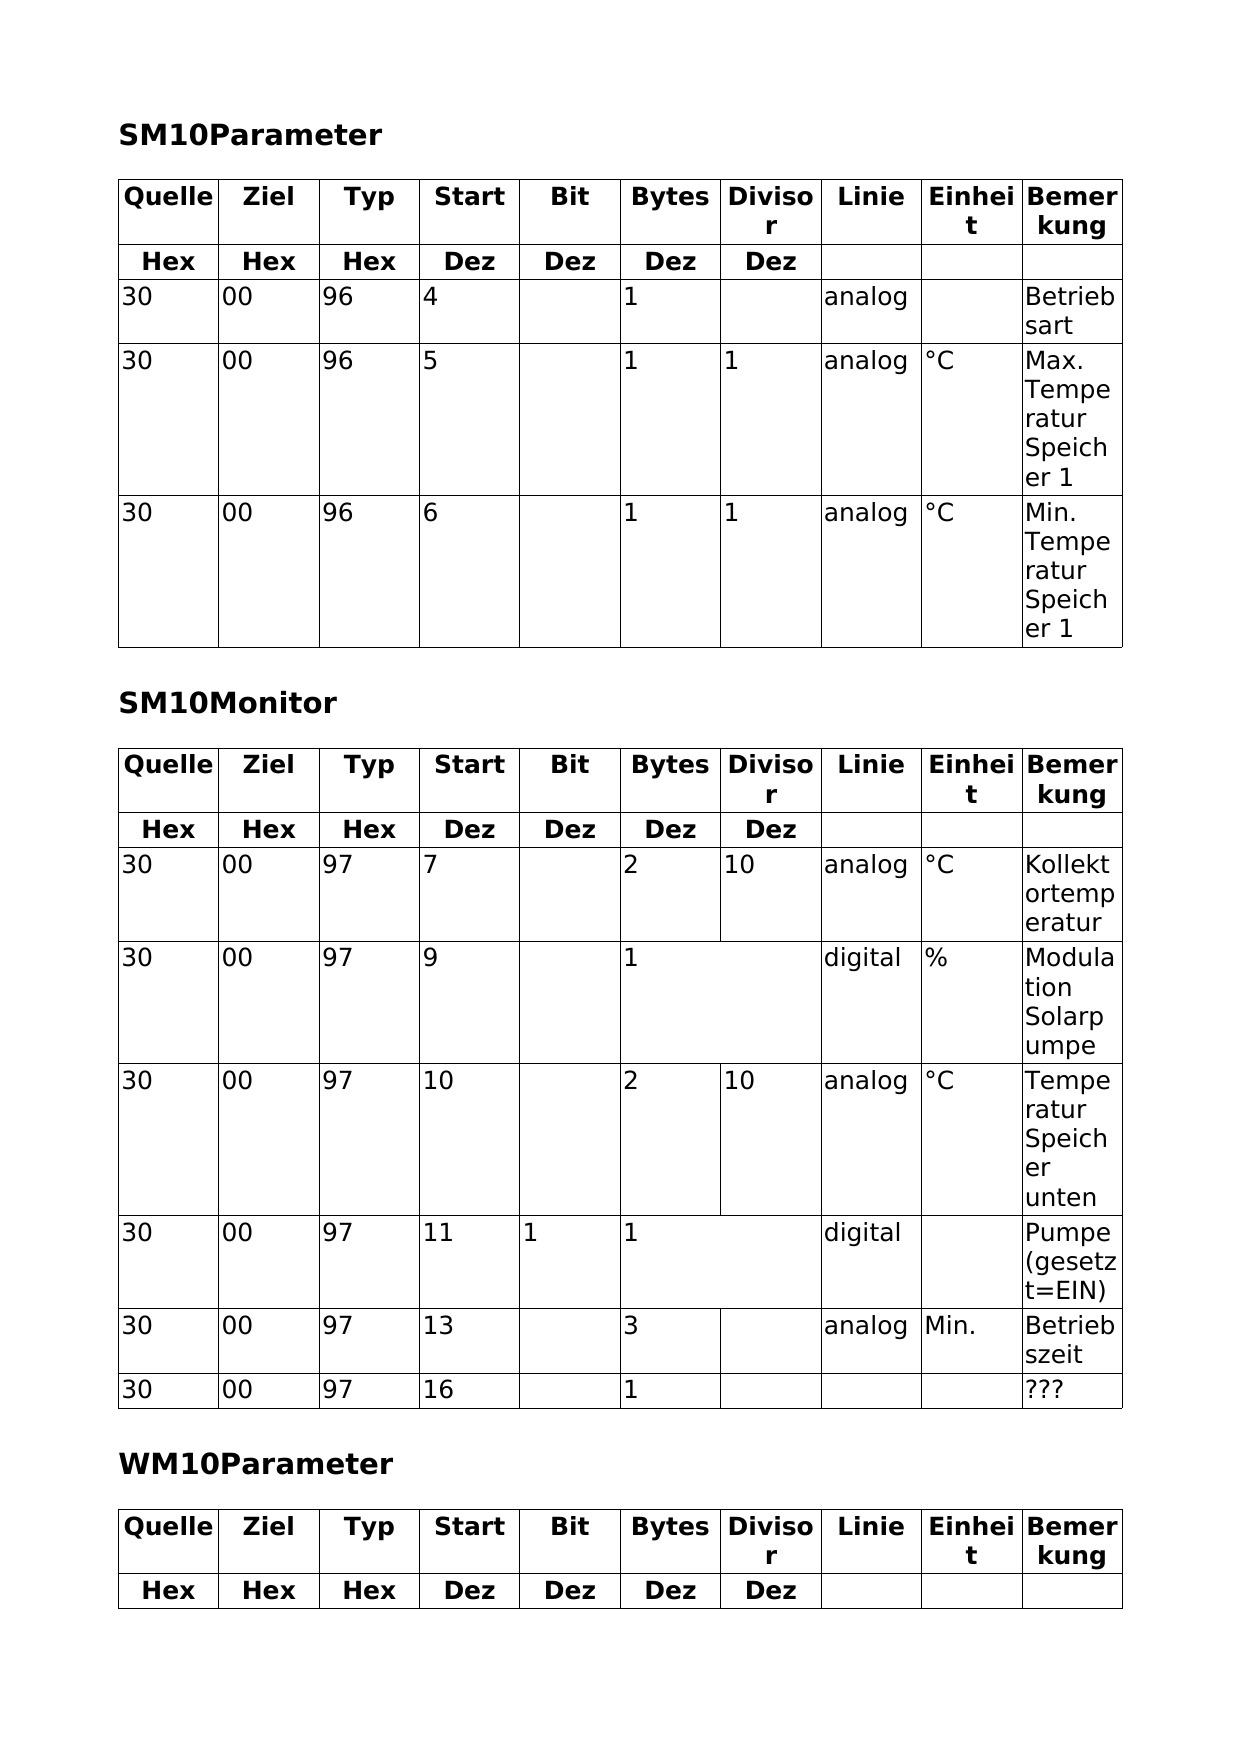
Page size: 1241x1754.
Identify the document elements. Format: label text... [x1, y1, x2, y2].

table_header Bytes [621, 749, 720, 812]
table_cell Kollektortemperatur [1023, 848, 1122, 941]
table_cell Dez [621, 1574, 720, 1608]
table_cell % [922, 942, 1022, 1063]
table_cell [520, 280, 620, 343]
table_cell 00 [219, 280, 319, 343]
table_header Quelle [119, 1510, 218, 1573]
table_cell 96 [320, 280, 419, 343]
subtitle SM10Monitor [118, 686, 1122, 720]
table_cell analog [822, 344, 921, 495]
table_cell [922, 1374, 1022, 1408]
table_cell [822, 245, 921, 279]
table_cell Dez [721, 1574, 821, 1608]
table_cell Min. [922, 1309, 1022, 1373]
table_header Einheit [922, 1510, 1022, 1573]
table_cell Hex [219, 245, 319, 279]
table_cell 97 [320, 1216, 419, 1308]
table_cell Dez [621, 813, 720, 847]
table_cell Dez [520, 245, 620, 279]
table_cell 30 [119, 496, 218, 647]
table_cell [721, 1309, 821, 1373]
table_cell 5 [420, 344, 519, 495]
table_header Bemerkung [1023, 1510, 1122, 1573]
table_header Divisor [721, 749, 821, 812]
table_cell Dez [520, 1574, 620, 1608]
table_cell analog [822, 496, 921, 647]
table_cell 00 [219, 1216, 319, 1308]
table_cell Dez [721, 813, 821, 847]
table_cell Dez [721, 245, 821, 279]
table_cell Hex [119, 813, 218, 847]
table_header Einheit [922, 749, 1022, 812]
table_cell 00 [219, 496, 319, 647]
table_cell Dez [621, 245, 720, 279]
table_cell 00 [219, 344, 319, 495]
table_cell [922, 813, 1022, 847]
table_cell Temperatur Speicher unten [1023, 1064, 1122, 1215]
table_cell Hex [320, 813, 419, 847]
table_cell Hex [320, 245, 419, 279]
table_cell 97 [320, 1064, 419, 1215]
table_cell 2 [621, 1064, 720, 1215]
table_header Ziel [219, 749, 319, 812]
subtitle WM10Parameter [118, 1448, 1122, 1482]
table_cell Max. Temperatur Speicher 1 [1023, 344, 1122, 495]
table_cell Modulation Solarpumpe [1023, 942, 1122, 1063]
table_header Bytes [621, 1510, 720, 1573]
table_cell Dez [420, 245, 519, 279]
table_cell [1023, 245, 1122, 279]
table_cell 4 [420, 280, 519, 343]
table_header Bit [520, 1510, 620, 1573]
table_header Linie [822, 749, 921, 812]
table_cell 00 [219, 848, 319, 941]
table_cell 1 [721, 496, 821, 647]
table_cell [520, 496, 620, 647]
table_cell Betriebsart [1023, 280, 1122, 343]
table_cell analog [822, 1309, 921, 1373]
table_header Start [420, 1510, 519, 1573]
table_cell 3 [621, 1309, 720, 1373]
table_cell 1 [621, 1216, 821, 1308]
subtitle SM10Parameter [118, 118, 1122, 152]
table_cell [922, 1574, 1022, 1608]
table_cell 10 [721, 848, 821, 941]
table_cell 1 [520, 1216, 620, 1308]
table_cell °C [922, 344, 1022, 495]
table_header Quelle [119, 180, 218, 244]
table_cell 00 [219, 1374, 319, 1408]
table_header Ziel [219, 180, 319, 244]
table_cell Hex [219, 813, 319, 847]
table_header Linie [822, 1510, 921, 1573]
table_cell 97 [320, 848, 419, 941]
table_header Einheit [922, 180, 1022, 244]
table_cell 30 [119, 942, 218, 1063]
table_header Quelle [119, 749, 218, 812]
table_cell °C [922, 848, 1022, 941]
table_cell [822, 1374, 921, 1408]
table_cell [520, 848, 620, 941]
table_cell 13 [420, 1309, 519, 1373]
table_cell [520, 942, 620, 1063]
table_cell 1 [621, 280, 720, 343]
table_cell 30 [119, 1064, 218, 1215]
table_cell [822, 813, 921, 847]
table_cell 30 [119, 1374, 218, 1408]
table_cell digital [822, 942, 921, 1063]
table_cell 1 [621, 1374, 720, 1408]
table_cell 10 [420, 1064, 519, 1215]
table_header Start [420, 749, 519, 812]
table_cell Dez [420, 813, 519, 847]
table_cell 6 [420, 496, 519, 647]
table_cell [721, 280, 821, 343]
table_cell digital [822, 1216, 921, 1308]
table_header Bit [520, 749, 620, 812]
table_cell [1023, 1574, 1122, 1608]
table_cell analog [822, 1064, 921, 1215]
table_cell °C [922, 1064, 1022, 1215]
table_cell 30 [119, 1216, 218, 1308]
table_cell 1 [721, 344, 821, 495]
table_header Bit [520, 180, 620, 244]
table_cell Hex [320, 1574, 419, 1608]
table_cell 97 [320, 1374, 419, 1408]
table_cell 7 [420, 848, 519, 941]
table_cell [520, 1374, 620, 1408]
table_header Bemerkung [1023, 180, 1122, 244]
table_cell Dez [420, 1574, 519, 1608]
table_cell 97 [320, 942, 419, 1063]
table_cell 00 [219, 1309, 319, 1373]
table_cell 96 [320, 496, 419, 647]
table_cell 30 [119, 848, 218, 941]
table_cell [520, 344, 620, 495]
table_cell 00 [219, 942, 319, 1063]
table_cell Min. Temperatur Speicher 1 [1023, 496, 1122, 647]
table_cell [922, 245, 1022, 279]
table_cell Pumpe(gesetzt=EIN) [1023, 1216, 1122, 1308]
table_header Typ [320, 749, 419, 812]
table_cell 11 [420, 1216, 519, 1308]
table_cell 1 [621, 942, 821, 1063]
table_cell 30 [119, 1309, 218, 1373]
table_cell Hex [119, 1574, 218, 1608]
table_cell [922, 1216, 1022, 1308]
table_cell Hex [119, 245, 218, 279]
table_header Typ [320, 180, 419, 244]
table_header Divisor [721, 180, 821, 244]
table_cell 9 [420, 942, 519, 1063]
table_cell [1023, 813, 1122, 847]
table_cell [520, 1064, 620, 1215]
table_cell °C [922, 496, 1022, 647]
table_cell 1 [621, 344, 720, 495]
table_header Ziel [219, 1510, 319, 1573]
table_cell [520, 1309, 620, 1373]
table_cell analog [822, 848, 921, 941]
table_cell Hex [219, 1574, 319, 1608]
table_cell [822, 1574, 921, 1608]
table_cell 1 [621, 496, 720, 647]
table_cell 10 [721, 1064, 821, 1215]
table_header Typ [320, 1510, 419, 1573]
table_cell analog [822, 280, 921, 343]
table_cell 00 [219, 1064, 319, 1215]
table_header Bytes [621, 180, 720, 244]
table_cell 16 [420, 1374, 519, 1408]
table_cell Dez [520, 813, 620, 847]
table_cell [721, 1374, 821, 1408]
table_cell Betriebszeit [1023, 1309, 1122, 1373]
table_cell 30 [119, 344, 218, 495]
table_header Start [420, 180, 519, 244]
table_cell 30 [119, 280, 218, 343]
table_header Linie [822, 180, 921, 244]
table_cell 96 [320, 344, 419, 495]
table_cell 97 [320, 1309, 419, 1373]
table_cell [922, 280, 1022, 343]
table_cell ??? [1023, 1374, 1122, 1408]
table_header Divisor [721, 1510, 821, 1573]
table_header Bemerkung [1023, 749, 1122, 812]
table_cell 2 [621, 848, 720, 941]
